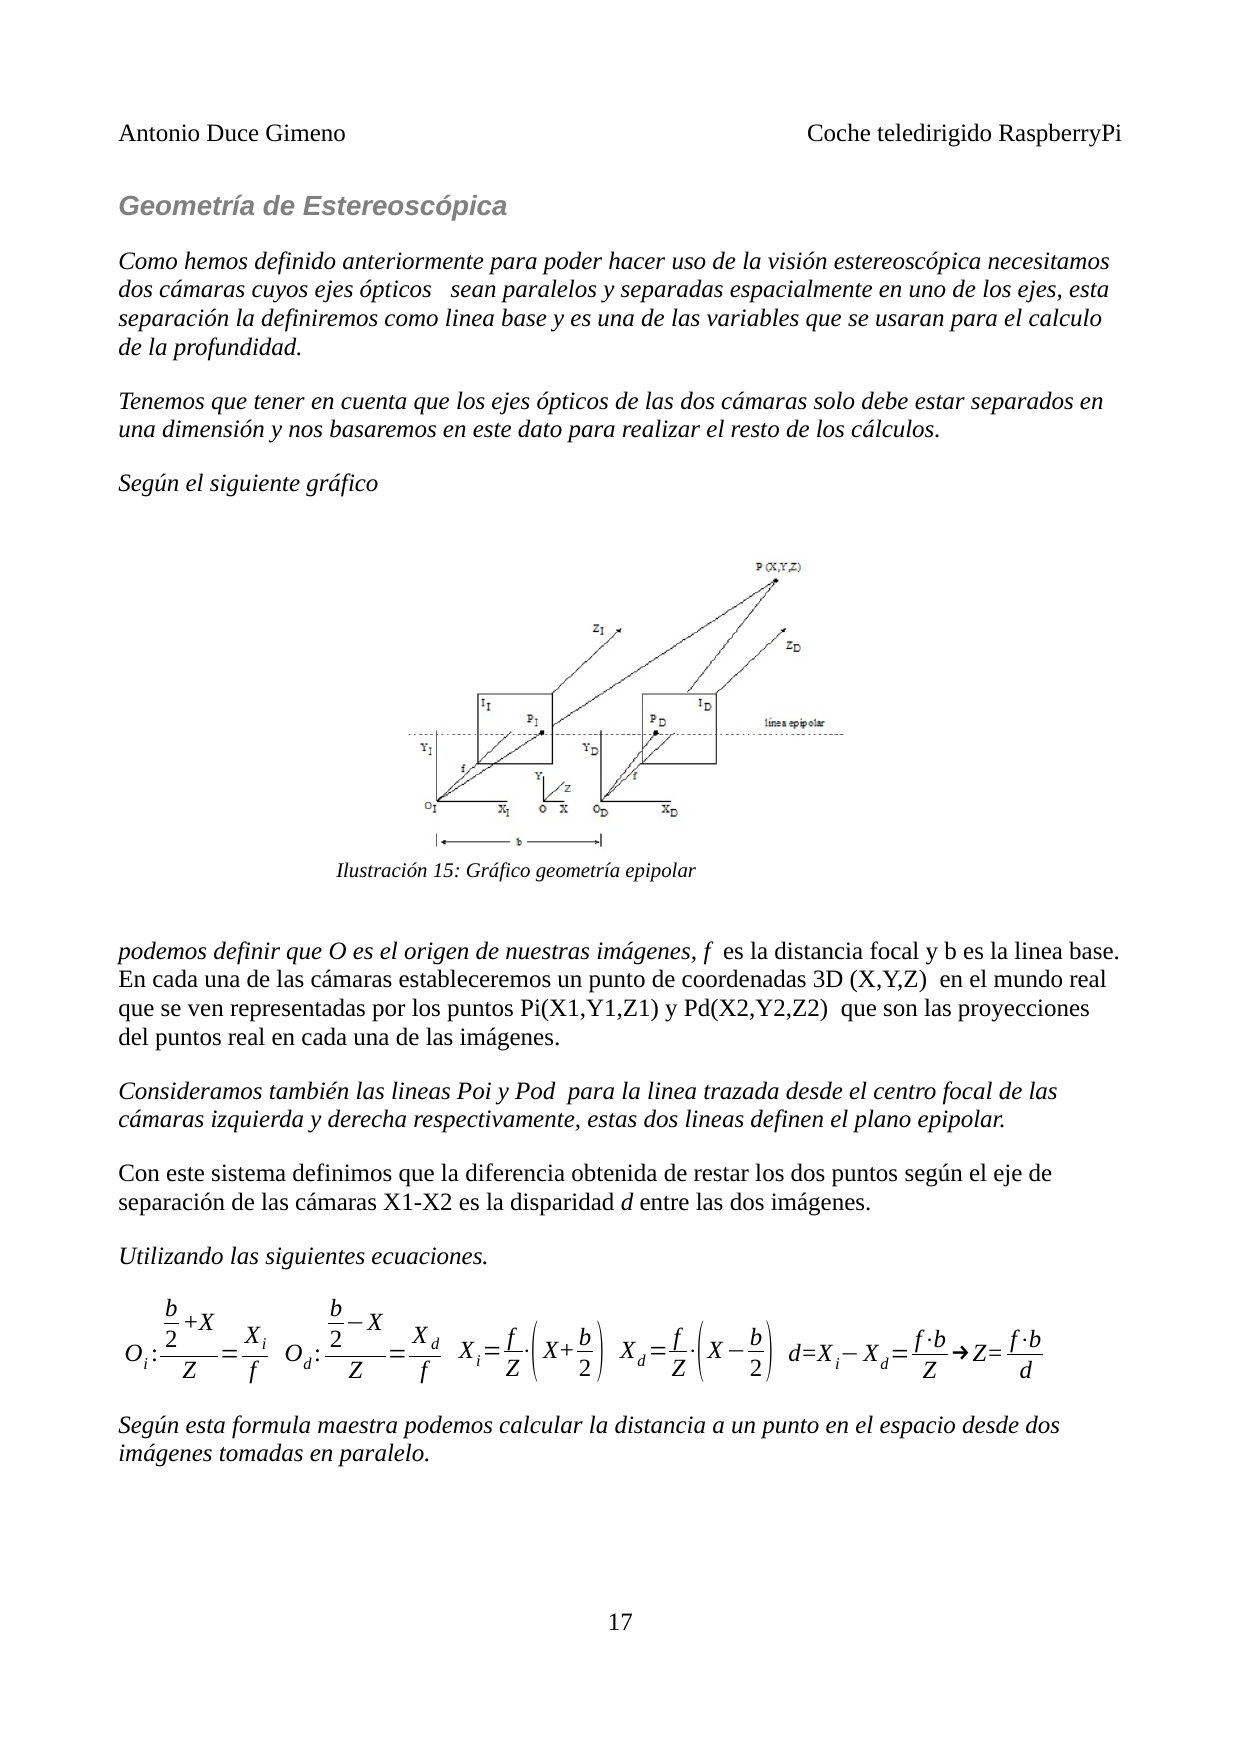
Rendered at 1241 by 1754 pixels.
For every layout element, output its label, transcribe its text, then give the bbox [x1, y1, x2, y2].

text Tenemos que tener en cuenta que los ejes ópticos de las dos cámaras solo debe estar separados en una dimensión y nos basaremos en este dato para realizar el resto de los cálculos. [118, 386, 1122, 443]
text Con este sistema definimos que la diferencia obtenida de restar los dos puntos según el eje de separación de las cámaras X1-X2 es la disparidad d entre las dos imágenes. [118, 1158, 1122, 1216]
text Ilustración 15: Gráfico geometría epipolar [336, 859, 904, 882]
text podemos definir que O es el origen de nuestras imágenes, f es la distancia focal y b es la linea base. En cada una de las cámaras estableceremos un punto de coordenadas 3D (X,Y,Z) en el mundo real que se ven representadas por los puntos Pi(X1,Y1,Z1) y Pd(X2,Y2,Z2) que son las proyecciones del puntos real en cada una de las imágenes. [118, 936, 1122, 1051]
text Como hemos definido anteriormente para poder hacer uso de la visión estereoscópica necesitamos dos cámaras cuyos ejes ópticos sean paralelos y separadas espacialmente en uno de los ejes, esta separación la definiremos como linea base y es una de las variables que se usaran para el calculo de la profundidad. [118, 246, 1122, 361]
text Utilizando las siguientes ecuaciones. [118, 1241, 1122, 1269]
picture [336, 542, 905, 859]
text Según el siguiente gráfico [118, 468, 1122, 497]
text Según esta formula maestra podemos calcular la distancia a un punto en el espacio desde dos imágenes tomadas en paralelo. [118, 1410, 1122, 1467]
text Consideramos también las lineas Poi y Pod para la linea trazada desde el centro focal de las cámaras izquierda y derecha respectivamente, estas dos lineas definen el plano epipolar. [118, 1076, 1122, 1133]
subtitle Geometría de Estereoscópica [118, 189, 1122, 221]
